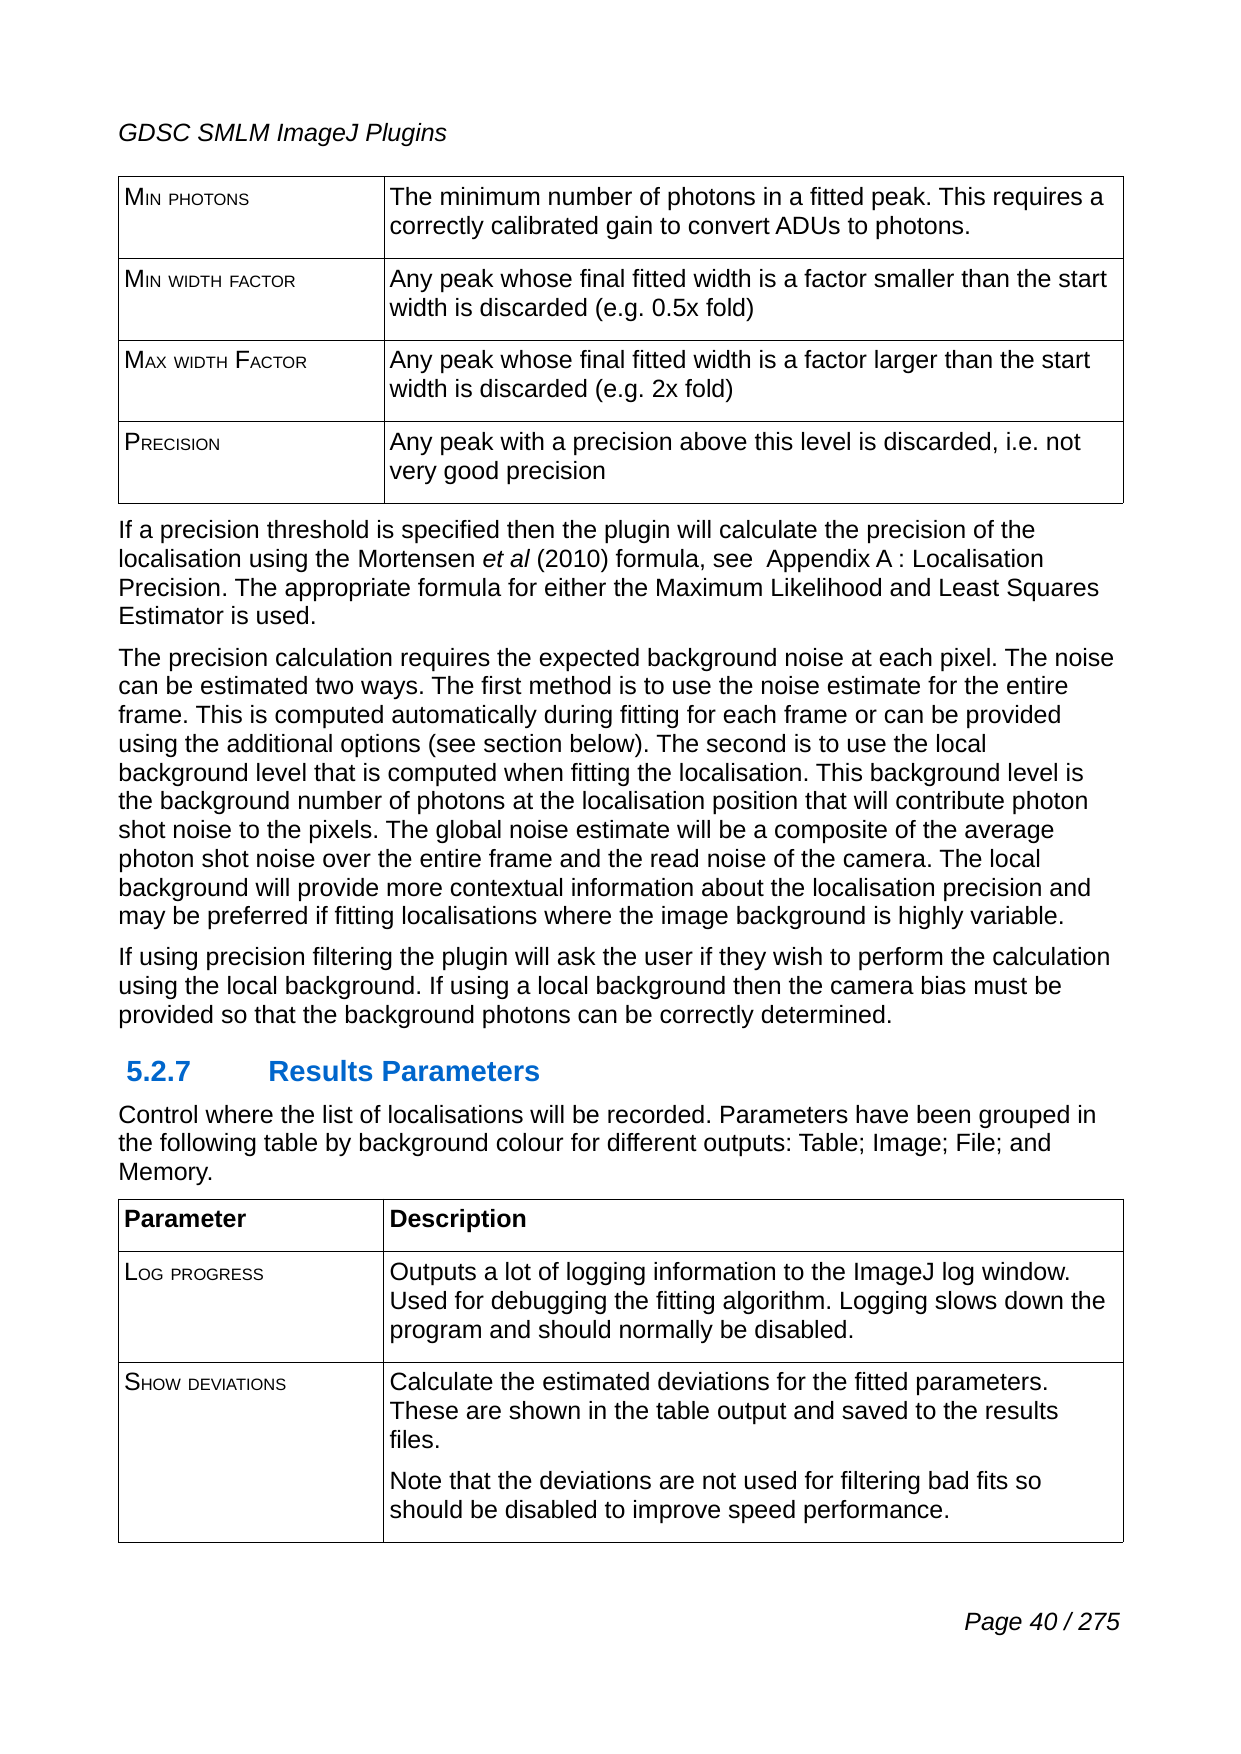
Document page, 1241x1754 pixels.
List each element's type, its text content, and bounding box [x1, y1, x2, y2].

table_cell Show deviations [119, 1363, 383, 1542]
table_cell The minimum number of photons in a fitted peak. This requires a correctly calibrated gain to convert ADUs to photons. [385, 177, 1123, 258]
table_cell Precision [119, 422, 384, 503]
table_header Description [384, 1200, 1123, 1251]
table_cell Outputs a lot of logging information to the ImageJ log window. Used for debugging the fitting algorithm. Logging slows down the program and should normally be disabled. [384, 1252, 1123, 1362]
table_cell Max width Factor [119, 341, 384, 421]
text If using precision filtering the plugin will ask the user if they wish to perform the calculation using the local background. If using a local background then the camera bias must be provided so that the background photons can be correctly determined. [118, 942, 1122, 1029]
text If a precision threshold is specified then the plugin will calculate the precision of the localisation using the Mortensen et al (2010) formula, see Appendix A : Localisation Precision. The appropriate formula for either the Maximum Likelihood and Least Squares Estimator is used. [118, 515, 1122, 630]
table_cell Calculate the estimated deviations for the fitted parameters. These are shown in the table output and saved to the results files. Note that the deviations are not used for filtering bad fits so should be disabled to improve speed performance. [384, 1363, 1123, 1542]
subtitle Results Parameters [118, 1054, 1122, 1087]
table_cell Any peak with a precision above this level is discarded, i.e. not very good precision [385, 422, 1123, 503]
table_cell Any peak whose final fitted width is a factor larger than the start width is discarded (e.g. 2x fold) [385, 341, 1123, 421]
table_cell Min photons [119, 177, 384, 258]
text Control where the list of localisations will be recorded. Parameters have been grouped in the following table by background colour for different outputs: Table; Image; File; and Memory. [118, 1100, 1122, 1186]
table_cell Log progress [119, 1252, 383, 1362]
text The precision calculation requires the expected background noise at each pixel. The noise can be estimated two ways. The first method is to use the noise estimate for the entire frame. This is computed automatically during fitting for each frame or can be provided using the additional options (see section below). The second is to use the local background level that is computed when fitting the localisation. This background level is the background number of photons at the localisation position that will contribute photon shot noise to the pixels. The global noise estimate will be a composite of the average photon shot noise over the entire frame and the read noise of the camera. The local background will provide more contextual information about the localisation precision and may be preferred if fitting localisations where the image background is highly variable. [118, 642, 1122, 930]
table_cell Any peak whose final fitted width is a factor smaller than the start width is discarded (e.g. 0.5x fold) [385, 259, 1123, 339]
table_cell Min width factor [119, 259, 384, 339]
table_header Parameter [119, 1200, 383, 1251]
